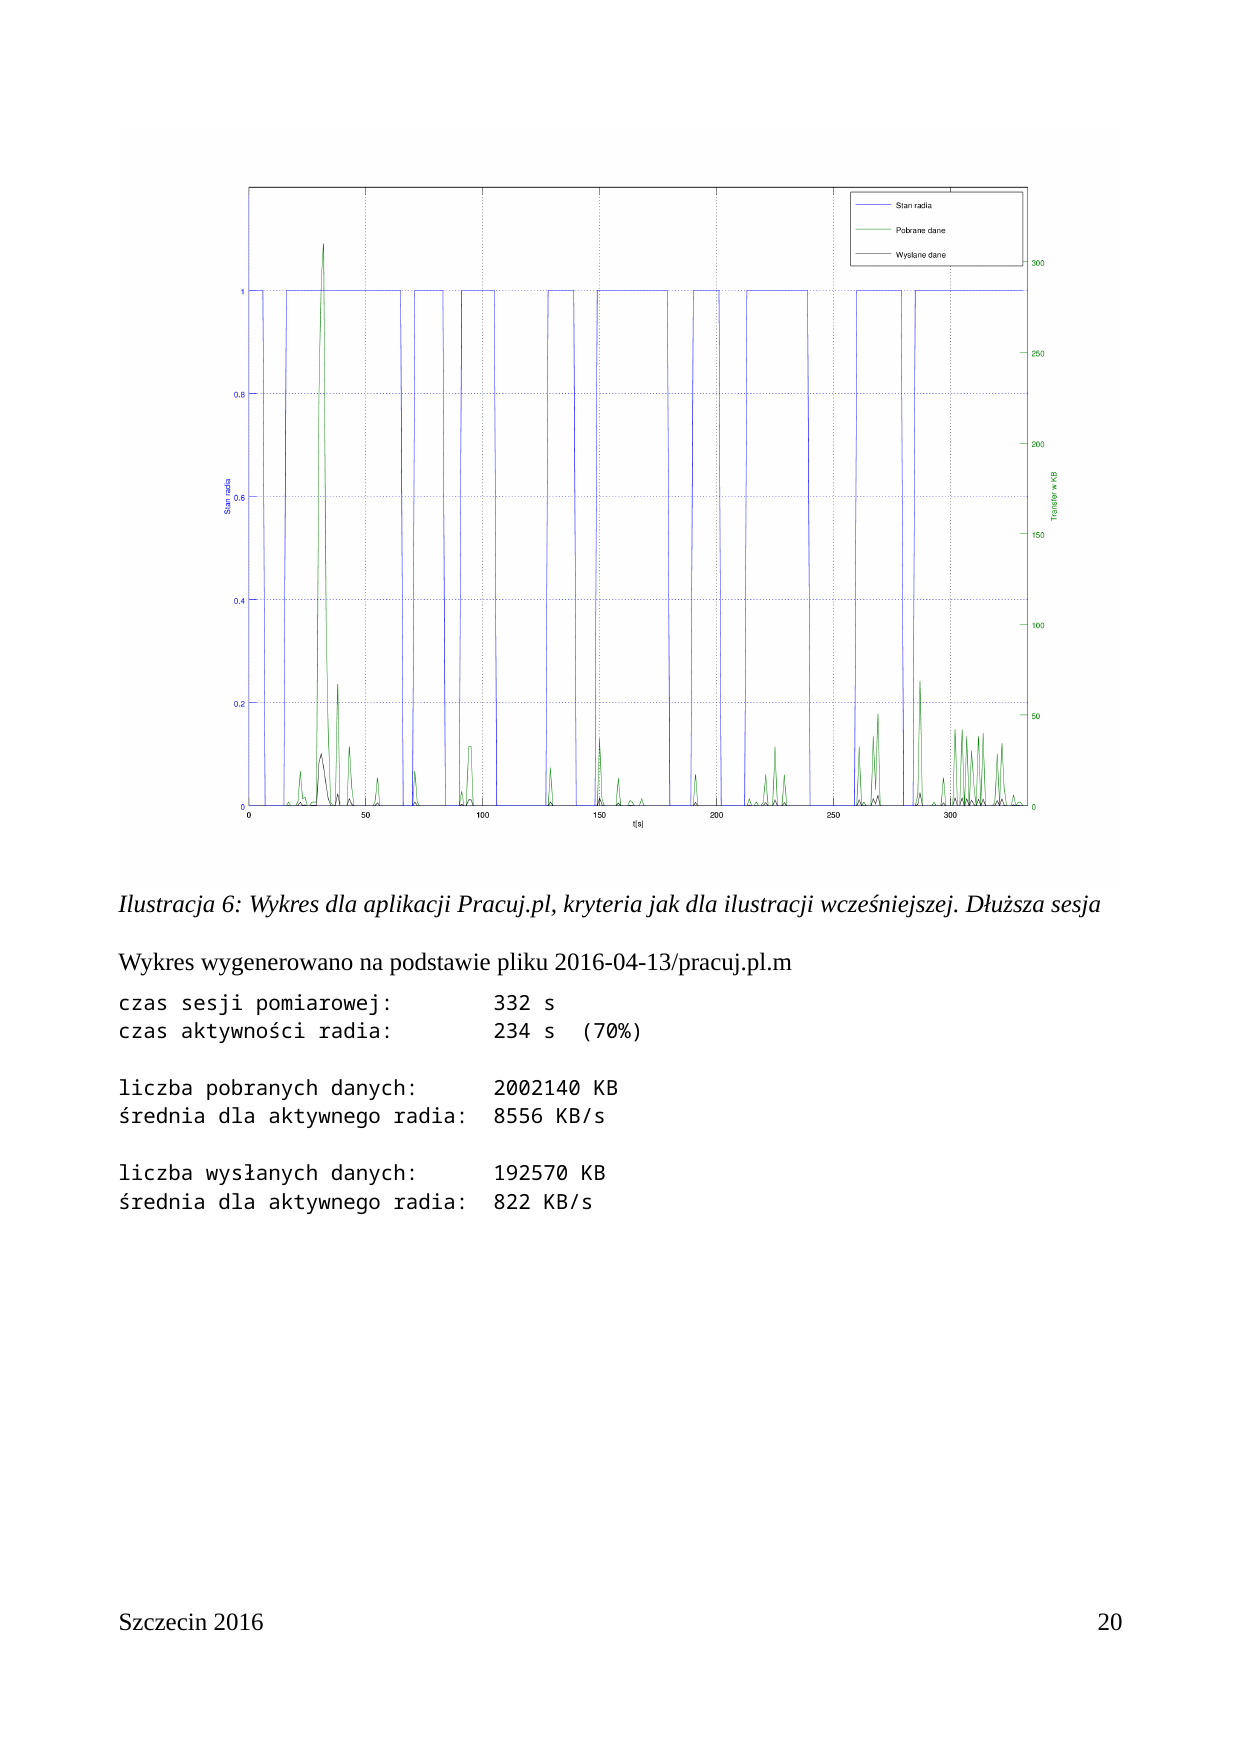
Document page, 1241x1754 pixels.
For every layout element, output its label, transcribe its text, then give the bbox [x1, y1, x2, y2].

picture [118, 130, 1123, 889]
text Wykres wygenerowano na podstawie pliku 2016-04-13/pracuj.pl.m [118, 918, 1122, 975]
text [118, 118, 1122, 130]
text Ilustracja 6: Wykres dla aplikacji Pracuj.pl, kryteria jak dla ilustracji wcześniejszej. Dłuższa sesja [118, 889, 1122, 918]
text czas sesji pomiarowej: 332 s czas aktywności radia: 234 s (70%) liczba pobranych danych: 2002140 KB średnia dla aktywnego radia: 8556 KB/s liczba wysłanych danych: 192570 KB średnia dla aktywnego radia: 822 KB/s [118, 988, 1122, 1244]
